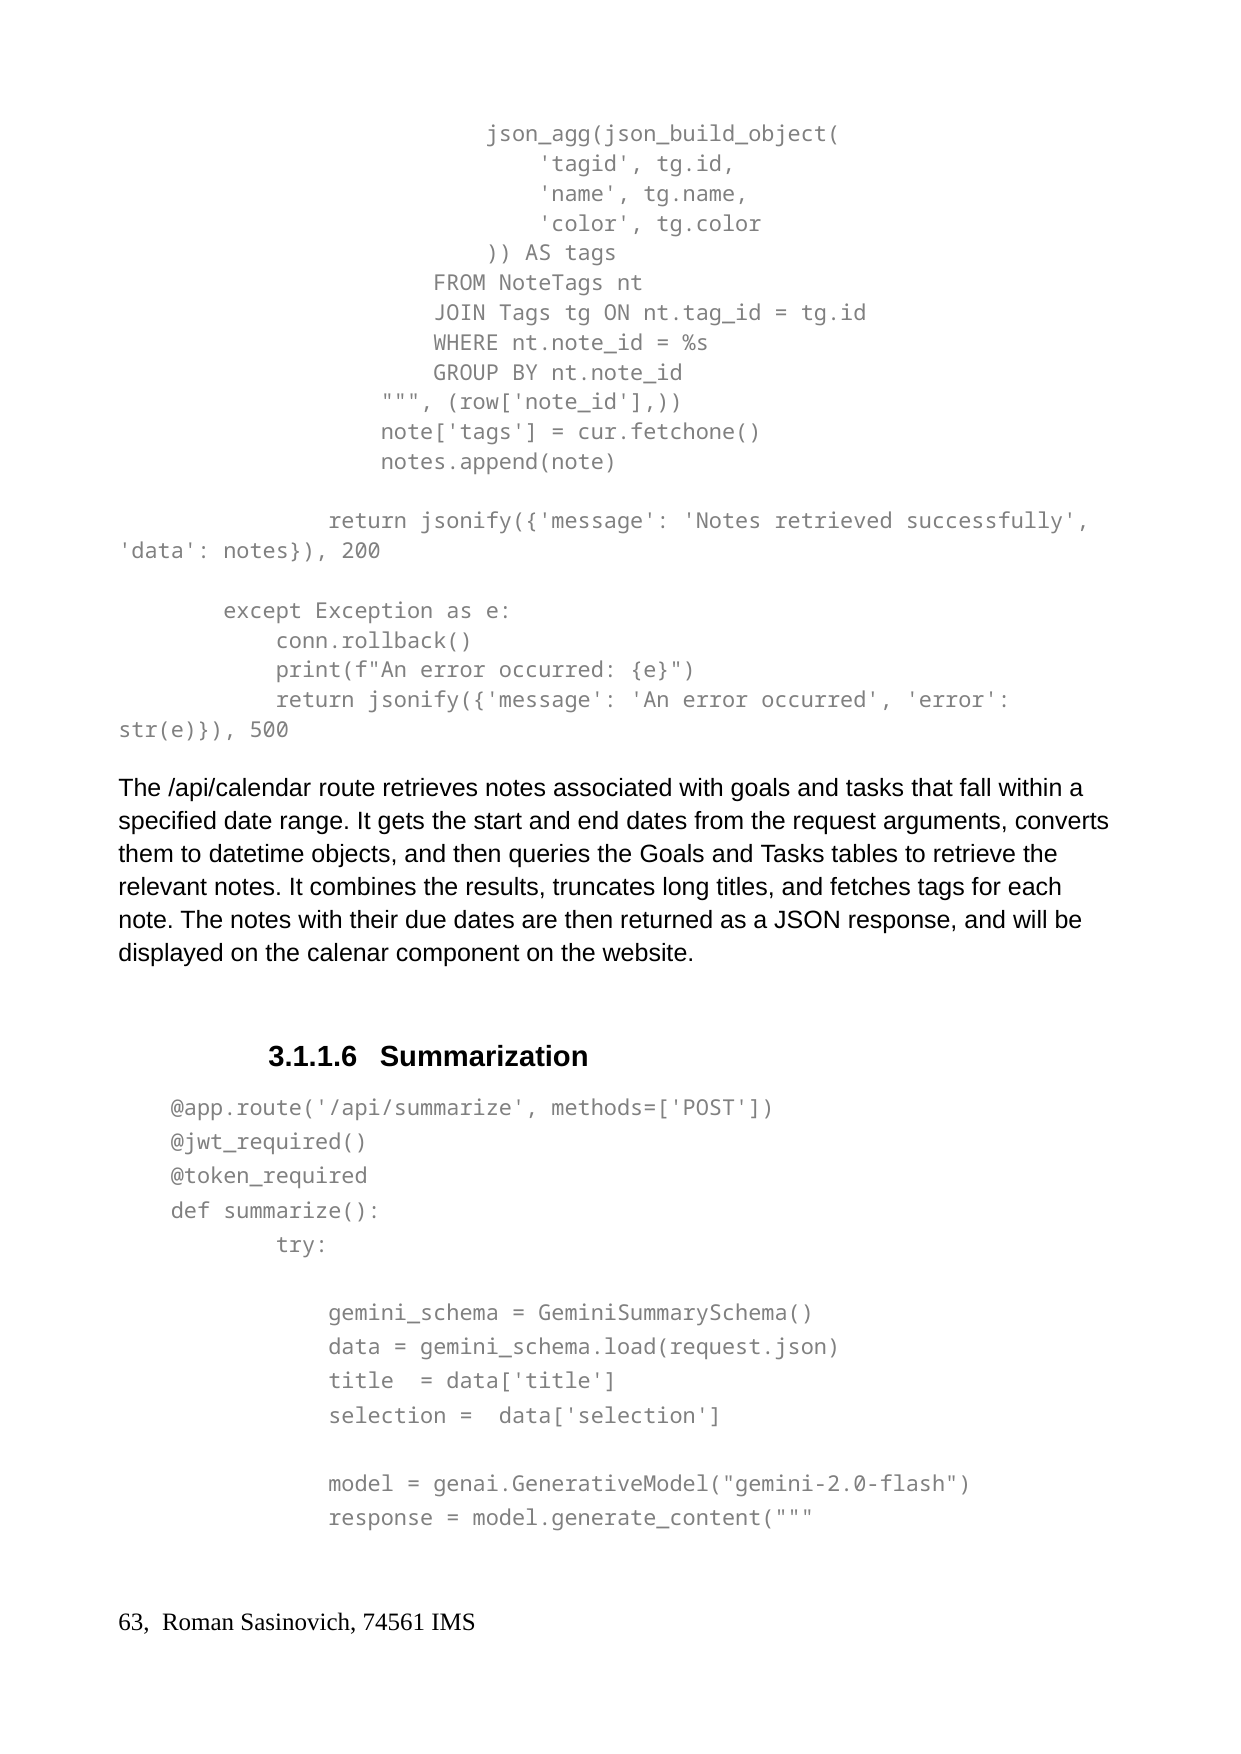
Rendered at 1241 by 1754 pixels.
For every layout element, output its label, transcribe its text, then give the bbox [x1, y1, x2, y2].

text @jwt_required() [118, 1126, 1122, 1156]
text The /api/calendar route retrieves notes associated with goals and tasks that fall within a specified date range. It gets the start and end dates from the request arguments, converts them to datetime objects, and then queries the Goals and Tasks tables to retrieve the relevant notes. It combines the results, truncates long titles, and fetches tags for each note. The notes with their due dates are then returned as a JSON response, and will be displayed on the calenar component on the website. [118, 773, 1122, 967]
text """, (row['note_id'],)) [118, 386, 1122, 416]
text notes.append(note) [118, 446, 1122, 476]
text response = model.generate_content(""" [118, 1502, 1122, 1532]
text except Exception as e: [118, 595, 1122, 624]
text selection = data['selection'] [118, 1400, 1122, 1429]
text print(f"An error occurred: {e}") [118, 654, 1122, 684]
text @token_required [118, 1161, 1122, 1190]
text return jsonify({'message': 'Notes retrieved successfully', 'data': notes}), 200 [118, 505, 1122, 565]
text )) AS tags [118, 237, 1122, 267]
text try: [118, 1229, 1122, 1259]
text 'name', tg.name, [118, 178, 1122, 207]
text model = genai.GenerativeModel("gemini-2.0-flash") [118, 1468, 1122, 1498]
list Summarization [268, 1039, 1122, 1073]
text FROM NoteTags nt [118, 267, 1122, 297]
text note['tags'] = cur.fetchone() [118, 416, 1122, 446]
text @app.route('/api/summarize', methods=['POST']) [118, 1092, 1122, 1122]
text gemini_schema = GeminiSummarySchema() [118, 1297, 1122, 1327]
text json_agg(json_build_object( [118, 118, 1122, 148]
text WHERE nt.note_id = %s [118, 327, 1122, 356]
text data = gemini_schema.load(request.json) [118, 1331, 1122, 1361]
text return jsonify({'message': 'An error occurred', 'error': str(e)}), 500 [118, 684, 1122, 744]
text JOIN Tags tg ON nt.tag_id = tg.id [118, 297, 1122, 327]
text def summarize(): [118, 1195, 1122, 1224]
text 'color', tg.color [118, 207, 1122, 237]
text 'tagid', tg.id, [118, 148, 1122, 178]
text GROUP BY nt.note_id [118, 356, 1122, 386]
text title = data['title'] [118, 1366, 1122, 1395]
text conn.rollback() [118, 624, 1122, 654]
